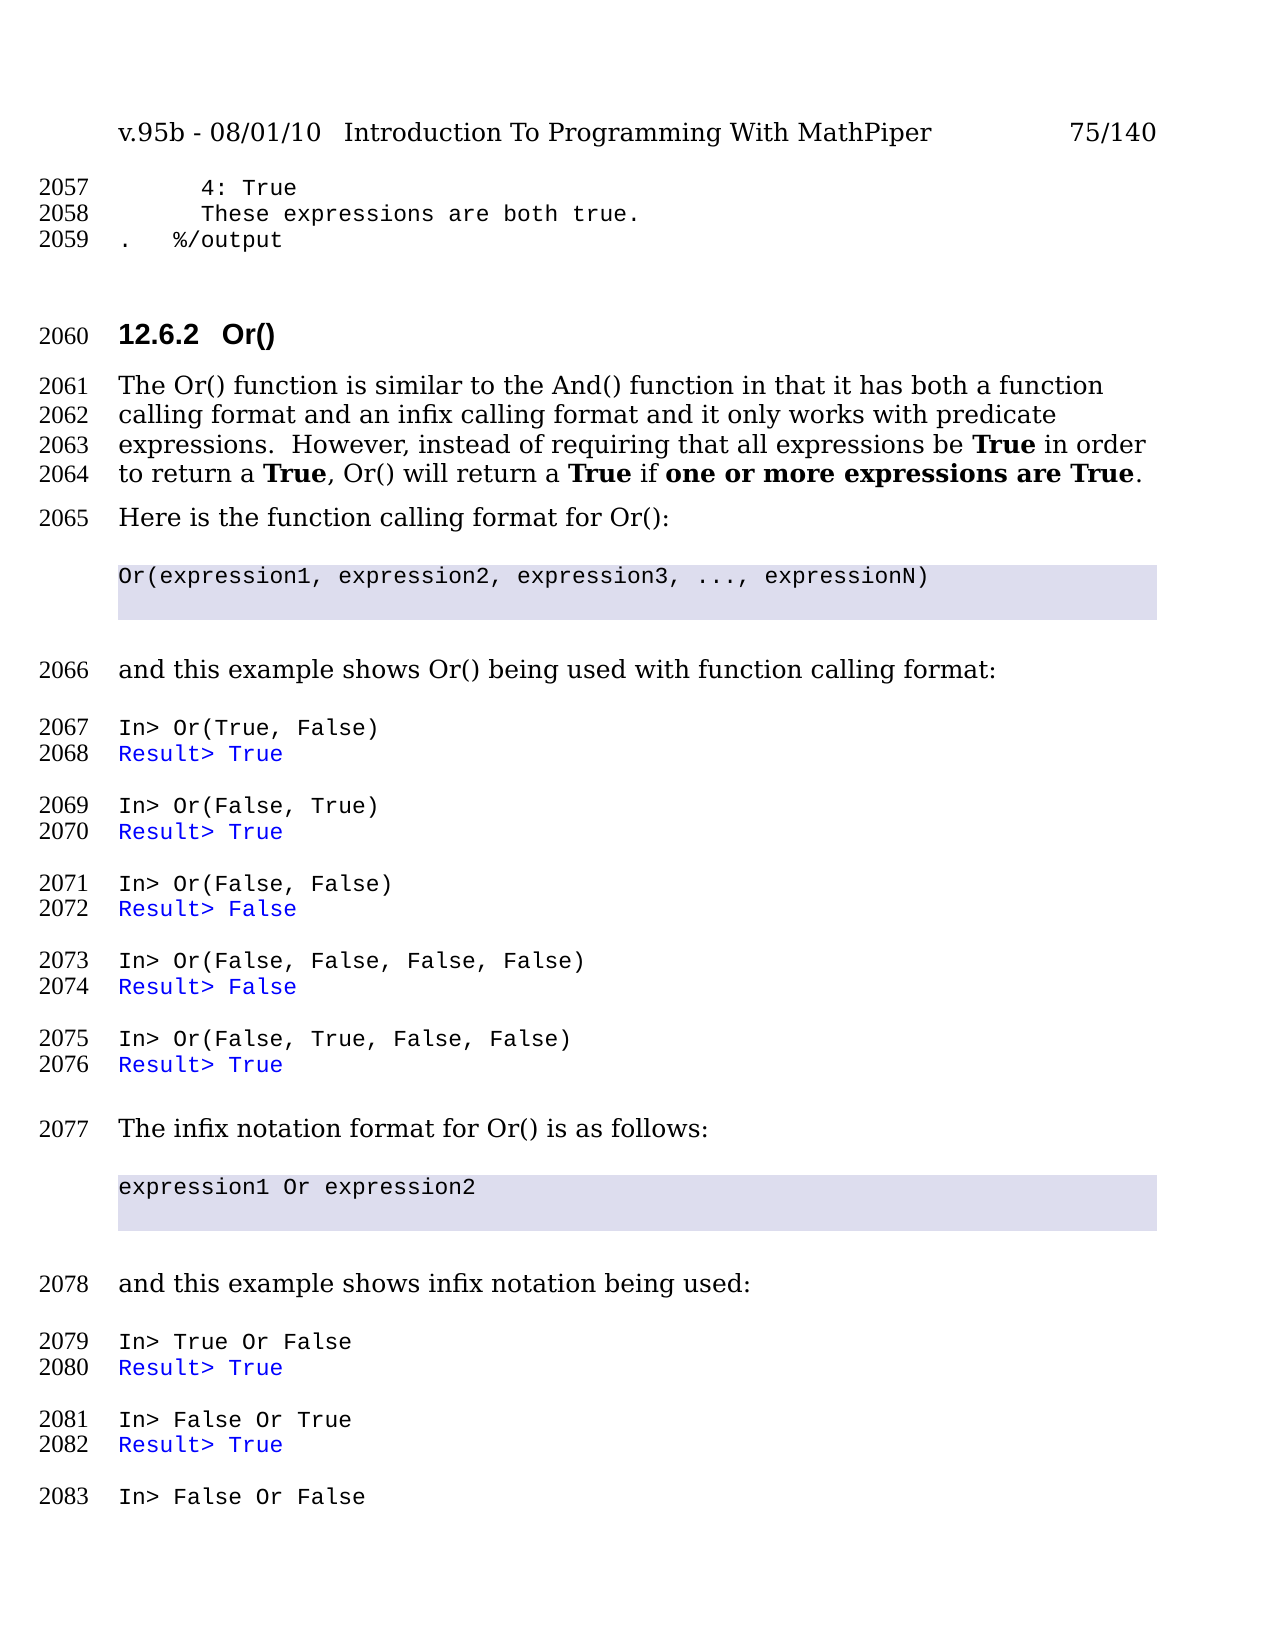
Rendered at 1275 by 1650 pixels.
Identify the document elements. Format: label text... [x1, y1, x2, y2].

text Result> False [118, 898, 1157, 924]
text In> Or(False, False, False, False) [118, 950, 1157, 976]
text The infix notation format for Or() is as follows: [118, 1114, 1157, 1143]
text Result> False [118, 976, 1157, 1002]
text Here is the function calling format for Or(): [118, 504, 1157, 533]
text Result> True [118, 820, 1157, 846]
text In> False Or True [118, 1408, 1157, 1434]
text Result> True [118, 1356, 1157, 1382]
text 4: True [118, 177, 1157, 203]
text In> Or(False, False) [118, 872, 1157, 898]
text These expressions are both true. [118, 203, 1157, 229]
text Result> True [118, 742, 1157, 768]
text The Or() function is similar to the And() function in that it has both a function calling format and an infix calling format and it only works with predicate expressions. However, instead of requiring that all expressions be True in order to return a True, Or() will return a True if one or more expressions are True. [118, 372, 1157, 489]
text and this example shows infix notation being used: [118, 1269, 1157, 1298]
text Result> True [118, 1053, 1157, 1079]
text and this example shows Or() being used with function calling format: [118, 655, 1157, 684]
text In> Or(True, False) [118, 716, 1157, 742]
text In> True Or False [118, 1330, 1157, 1356]
subtitle Or() [118, 317, 1157, 351]
table_header expression1 Or expression2 [118, 1175, 1157, 1231]
text . %/output [118, 229, 1157, 254]
text In> False Or False [118, 1486, 1157, 1512]
text In> Or(False, True, False, False) [118, 1027, 1157, 1053]
text In> Or(False, True) [118, 794, 1157, 820]
table_header Or(expression1, expression2, expression3, ..., expressionN) [118, 565, 1157, 620]
text Result> True [118, 1434, 1157, 1460]
